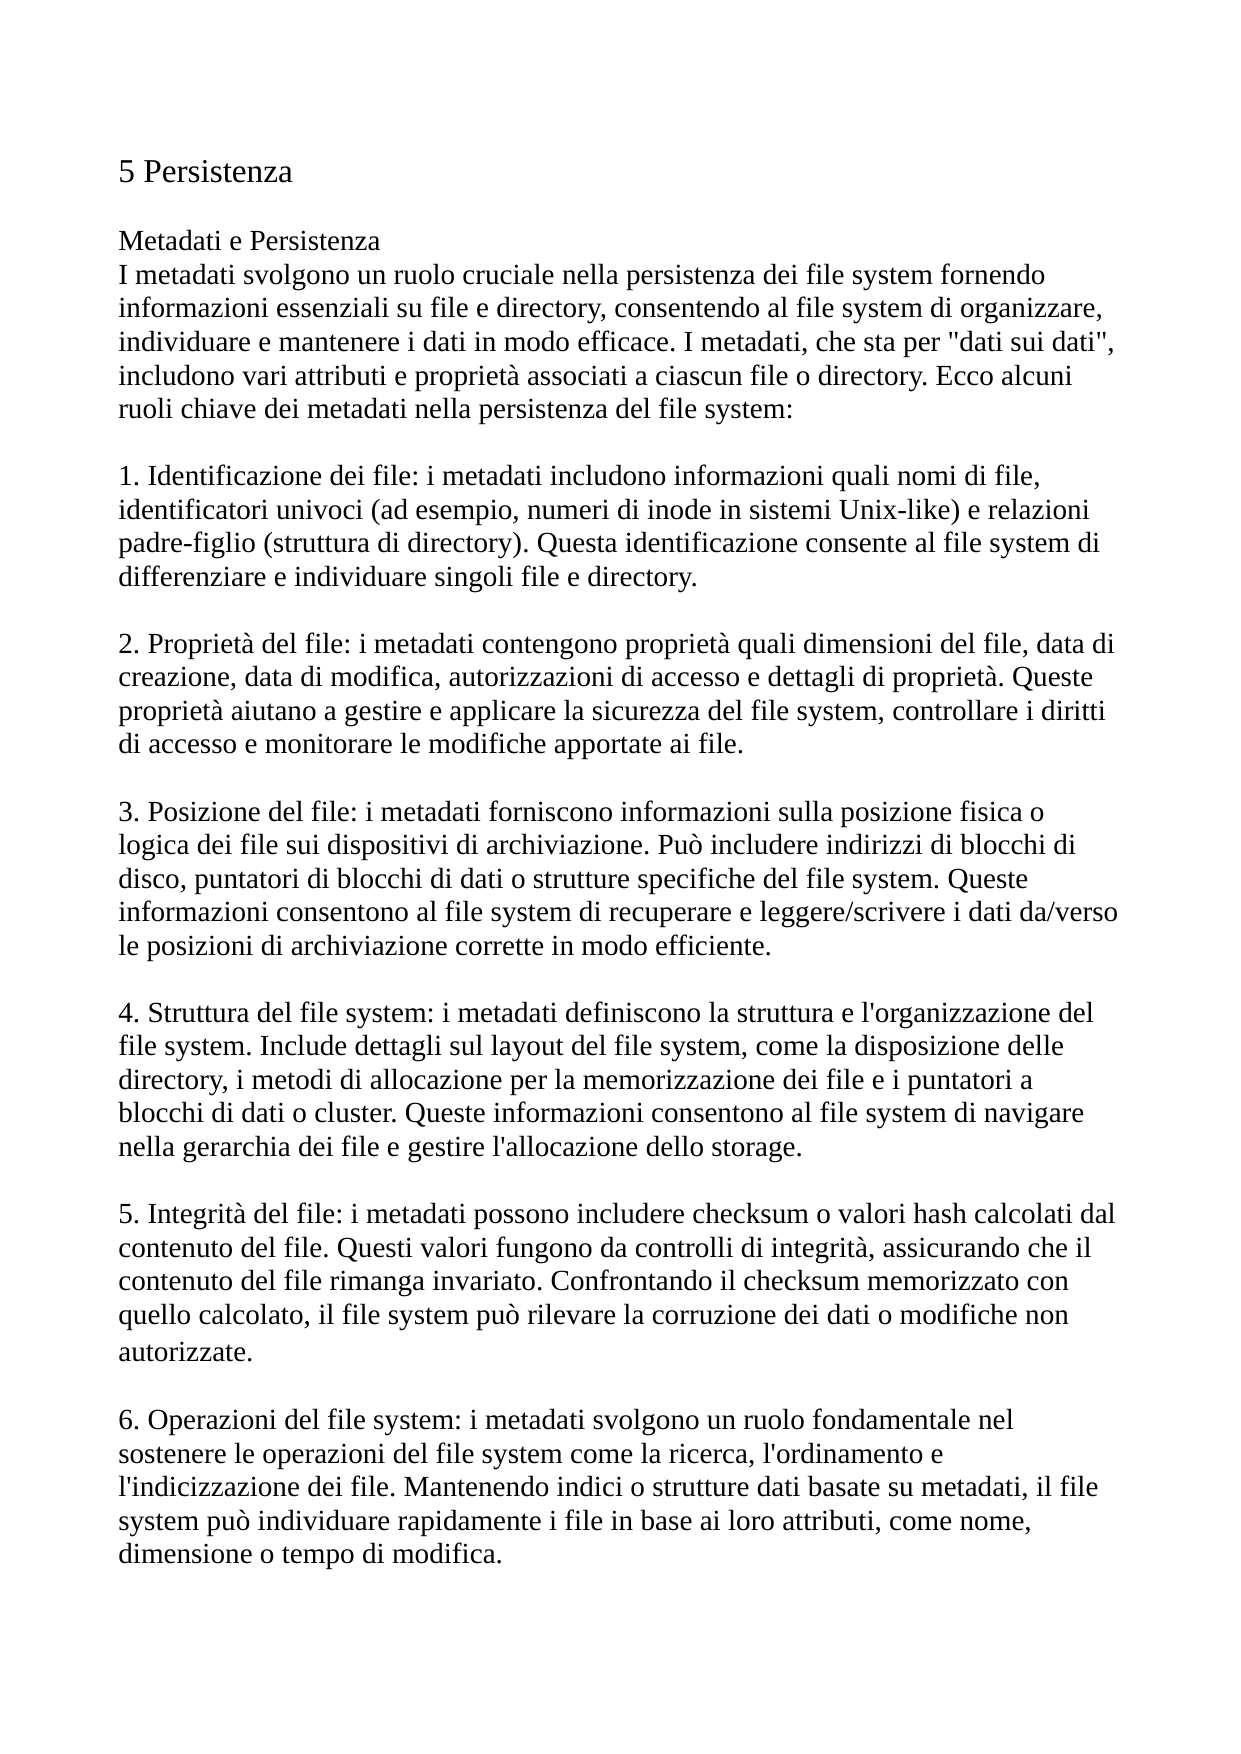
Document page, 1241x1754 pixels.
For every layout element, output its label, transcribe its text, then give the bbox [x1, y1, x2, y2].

text 5 Persistenza [118, 152, 1122, 190]
text I metadati svolgono un ruolo cruciale nella persistenza dei file system fornendo informazioni essenziali su file e directory, consentendo al file system di organizzare, individuare e mantenere i dati in modo efficace. I metadati, che sta per "dati sui dati", includono vari attributi e proprietà associati a ciascun file o directory. Ecco alcuni ruoli chiave dei metadati nella persistenza del file system: 1. Identificazione dei file: i metadati includono informazioni quali nomi di file, identificatori univoci (ad esempio, numeri di inode in sistemi Unix-like) e relazioni padre-figlio (struttura di directory). Questa identificazione consente al file system di differenziare e individuare singoli file e directory. 2. Proprietà del file: i metadati contengono proprietà quali dimensioni del file, data di creazione, data di modifica, autorizzazioni di accesso e dettagli di proprietà. Queste proprietà aiutano a gestire e applicare la sicurezza del file system, controllare i diritti di accesso e monitorare le modifiche apportate ai file. 3. Posizione del file: i metadati forniscono informazioni sulla posizione fisica o logica dei file sui dispositivi di archiviazione. Può includere indirizzi di blocchi di disco, puntatori di blocchi di dati o strutture specifiche del file system. Queste informazioni consentono al file system di recuperare e leggere/scrivere i dati da/verso le posizioni di archiviazione corrette in modo efficiente. 4. Struttura del file system: i metadati definiscono la struttura e l'organizzazione del file system. Include dettagli sul layout del file system, come la disposizione delle directory, i metodi di allocazione per la memorizzazione dei file e i puntatori a blocchi di dati o cluster. Queste informazioni consentono al file system di navigare nella gerarchia dei file e gestire l'allocazione dello storage. 5. Integrità del file: i metadati possono includere checksum o valori hash calcolati dal contenuto del file. Questi valori fungono da controlli di integrità, assicurando che il contenuto del file rimanga invariato. Confrontando il checksum memorizzato con quello calcolato, il file system può rilevare la corruzione dei dati o modifiche non autorizzate. [118, 257, 1122, 1369]
text Metadati e Persistenza [118, 223, 1122, 257]
text 6. Operazioni del file system: i metadati svolgono un ruolo fondamentale nel sostenere le operazioni del file system come la ricerca, l'ordinamento e l'indicizzazione dei file. Mantenendo indici o strutture dati basate su metadati, il file system può individuare rapidamente i file in base ai loro attributi, come nome, dimensione o tempo di modifica. [118, 1402, 1122, 1570]
